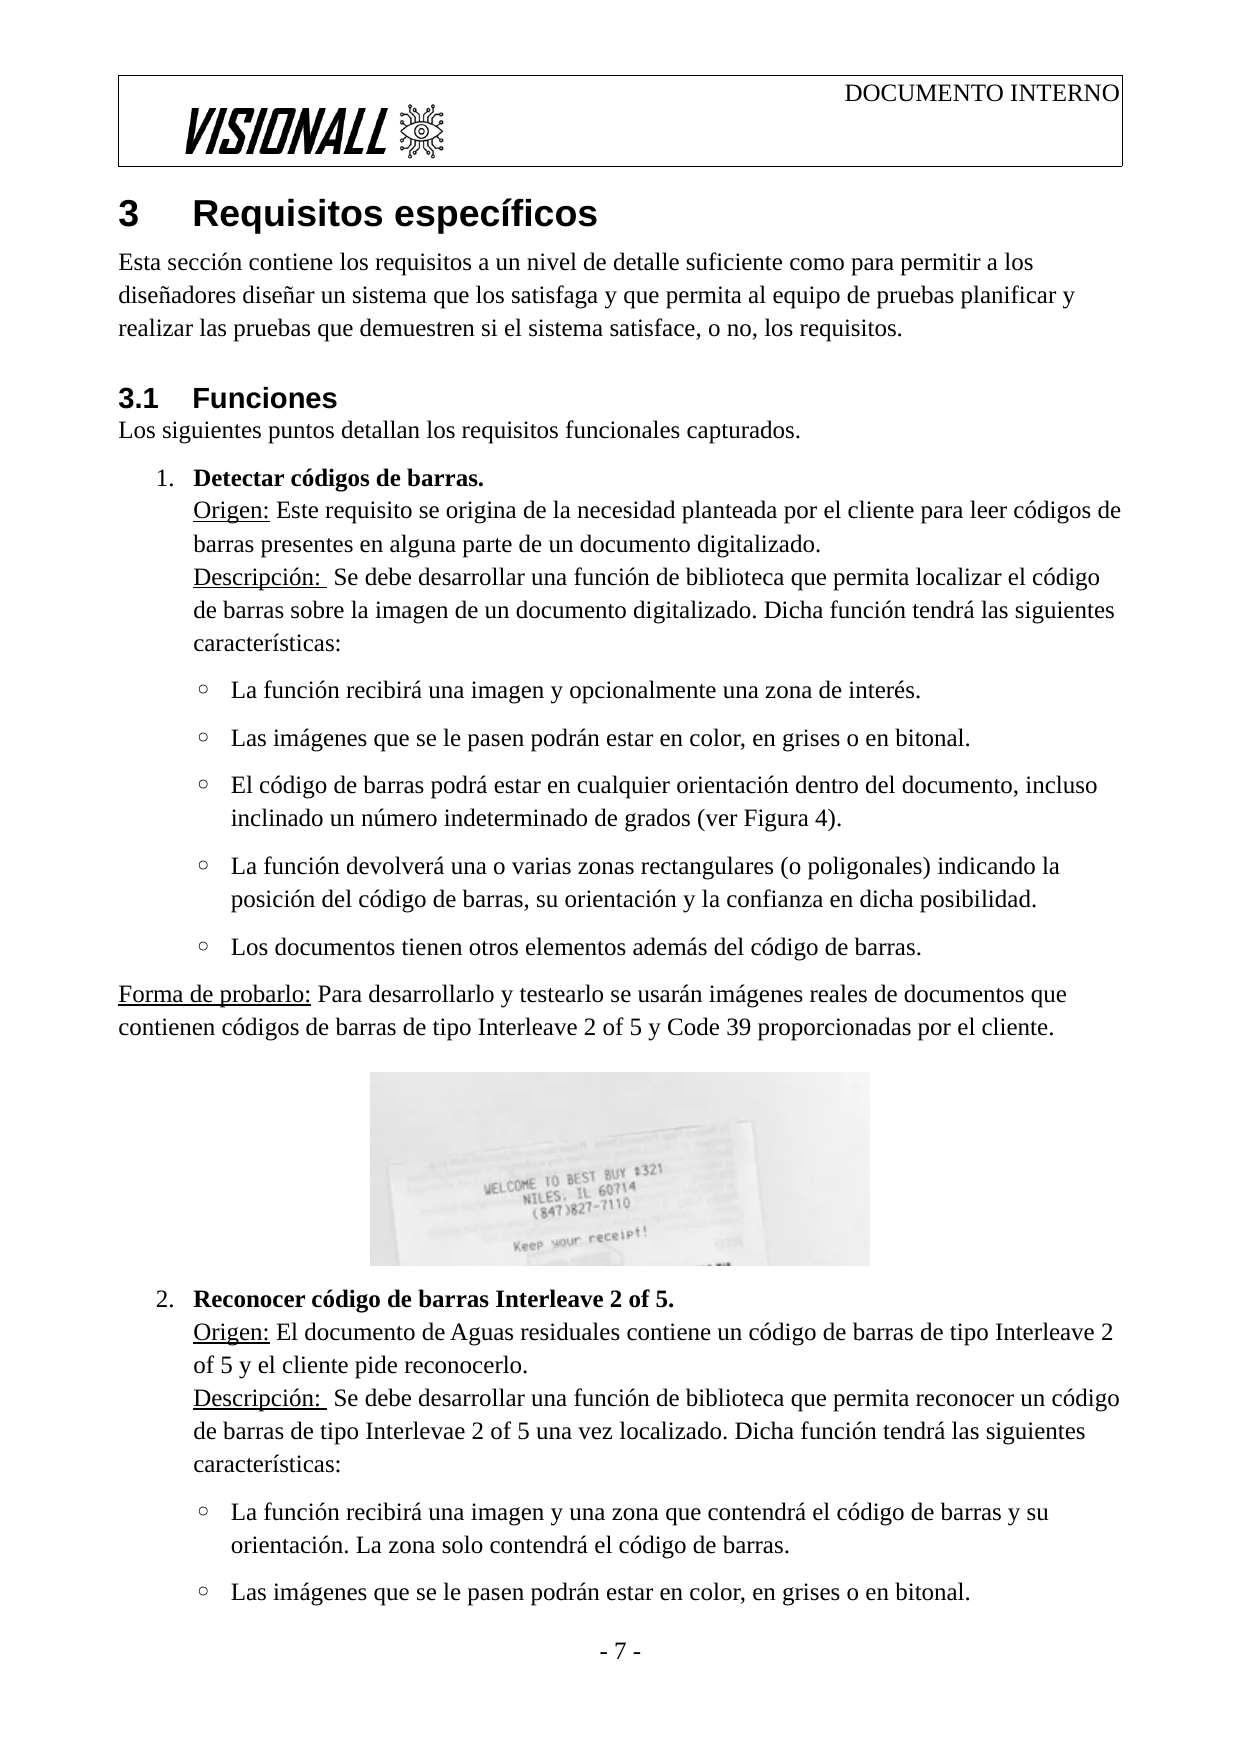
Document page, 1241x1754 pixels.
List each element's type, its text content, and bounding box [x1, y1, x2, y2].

list La función recibirá una imagen y opcionalmente una zona de interés. [193, 675, 1122, 704]
list Los documentos tienen otros elementos además del código de barras. [193, 932, 1122, 961]
list La función recibirá una imagen y una zona que contendrá el código de barras y su orientación. La zona solo contendrá el código de barras. [193, 1497, 1122, 1559]
subtitle Requisitos específicos [118, 191, 1122, 234]
text Esta sección contiene los requisitos a un nivel de detalle suficiente como para permitir a los diseñadores diseñar un sistema que los satisfaga y que permita al equipo de pruebas planificar y realizar las pruebas que demuestren si el sistema satisface, o no, los requisitos. [118, 247, 1122, 342]
list Detectar códigos de barras. Origen: Este requisito se origina de la necesidad planteada por el cliente para leer códigos de barras presentes en alguna parte de un documento digitalizado. Descripción: Se debe desarrollar una función de biblioteca que permita localizar el código de barras sobre la imagen de un documento digitalizado. Dicha función tendrá las siguientes características: [156, 463, 1122, 656]
text Forma de probarlo: Para desarrollarlo y testearlo se usarán imágenes reales de documentos que contienen códigos de barras de tipo Interleave 2 of 5 y Code 39 proporcionadas por el cliente. [118, 979, 1122, 1041]
list Las imágenes que se le pasen podrán estar en color, en grises o en bitonal. [193, 1577, 1122, 1606]
text Los siguientes puntos detallan los requisitos funcionales capturados. [118, 415, 1122, 444]
list Reconocer código de barras Interleave 2 of 5. Origen: El documento de Aguas residuales contiene un código de barras de tipo Interleave 2 of 5 y el cliente pide reconocerlo. Descripción: Se debe desarrollar una función de biblioteca que permita reconocer un código de barras de tipo Interlevae 2 of 5 una vez localizado. Dicha función tendrá las siguientes características: [156, 1284, 1122, 1478]
list Las imágenes que se le pasen podrán estar en color, en grises o en bitonal. [193, 723, 1122, 752]
list La función devolverá una o varias zonas rectangulares (o poligonales) indicando la posición del código de barras, su orientación y la confianza en dicha posibilidad. [193, 851, 1122, 913]
list El código de barras podrá estar en cualquier orientación dentro del documento, incluso inclinado un número indeterminado de grados (ver Figura 4). [193, 771, 1122, 832]
subtitle Funciones [118, 381, 1122, 415]
